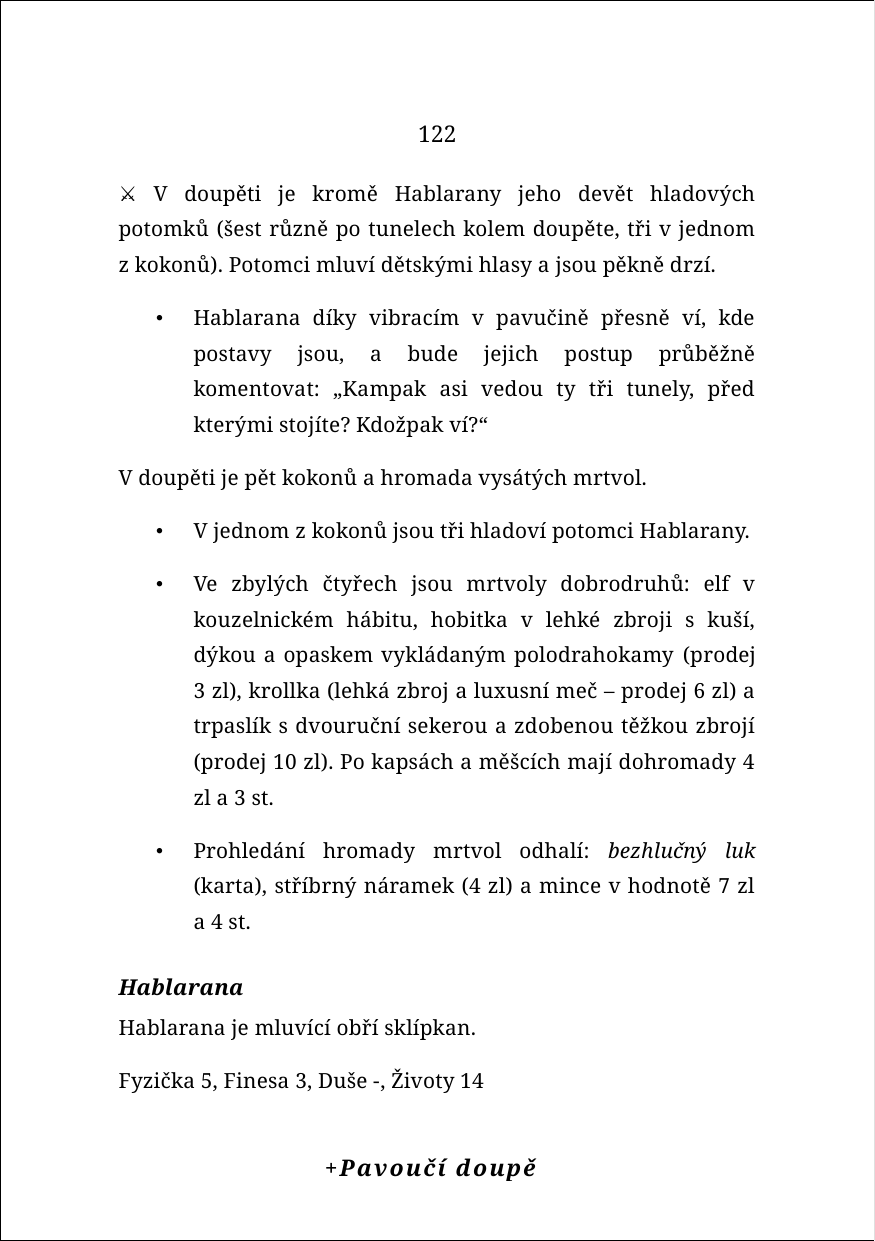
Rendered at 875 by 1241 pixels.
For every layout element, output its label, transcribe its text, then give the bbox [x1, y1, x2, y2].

list Hablarana díky vibracím v pavučině přesně ví, kde postavy jsou, a bude jejich postup průběžně komentovat: „Kampak asi vedou ty tři tunely, před kterými stojíte? Kdožpak ví?“ [156, 303, 756, 438]
subtitle Hablarana [118, 972, 756, 1002]
text Fyzička 5, Finesa 3, Duše -, Životy 14 [118, 1067, 756, 1095]
text Hablarana je mluvící obří sklípkan. [118, 1013, 756, 1042]
list Prohledání hromady mrtvol odhalí: bezhlučný luk (karta), stříbrný náramek (4 zl) a mince v hodnotě 7 zl a 4 st. [156, 836, 756, 935]
text ⚔ V doupěti je kromě Hablarany jeho devět hladových potomků (šest různě po tunelech kolem doupěte, tři v jednom z kokonů). Potomci mluví dětskými hlasy a jsou pěkně drzí. [118, 179, 756, 278]
list V jednom z kokonů jsou tři hladoví potomci Hablarany. [156, 516, 756, 545]
text V doupěti je pět kokonů a hromada vysátých mrtvol. [118, 463, 756, 491]
list Ve zbylých čtyřech jsou mrtvoly dobrodruhů: elf v kouzelnickém hábitu, hobitka v lehké zbroji s kuší, dýkou a opaskem vykládaným polodrahokamy (prodej 3 zl), krollka (lehká zbroj a luxusní meč – prodej 6 zl) a trpaslík s dvouruční sekerou a zdobenou těžkou zbrojí (prodej 10 zl). Po kapsách a měšcích mají dohromady 4 zl a 3 st. [156, 569, 756, 811]
